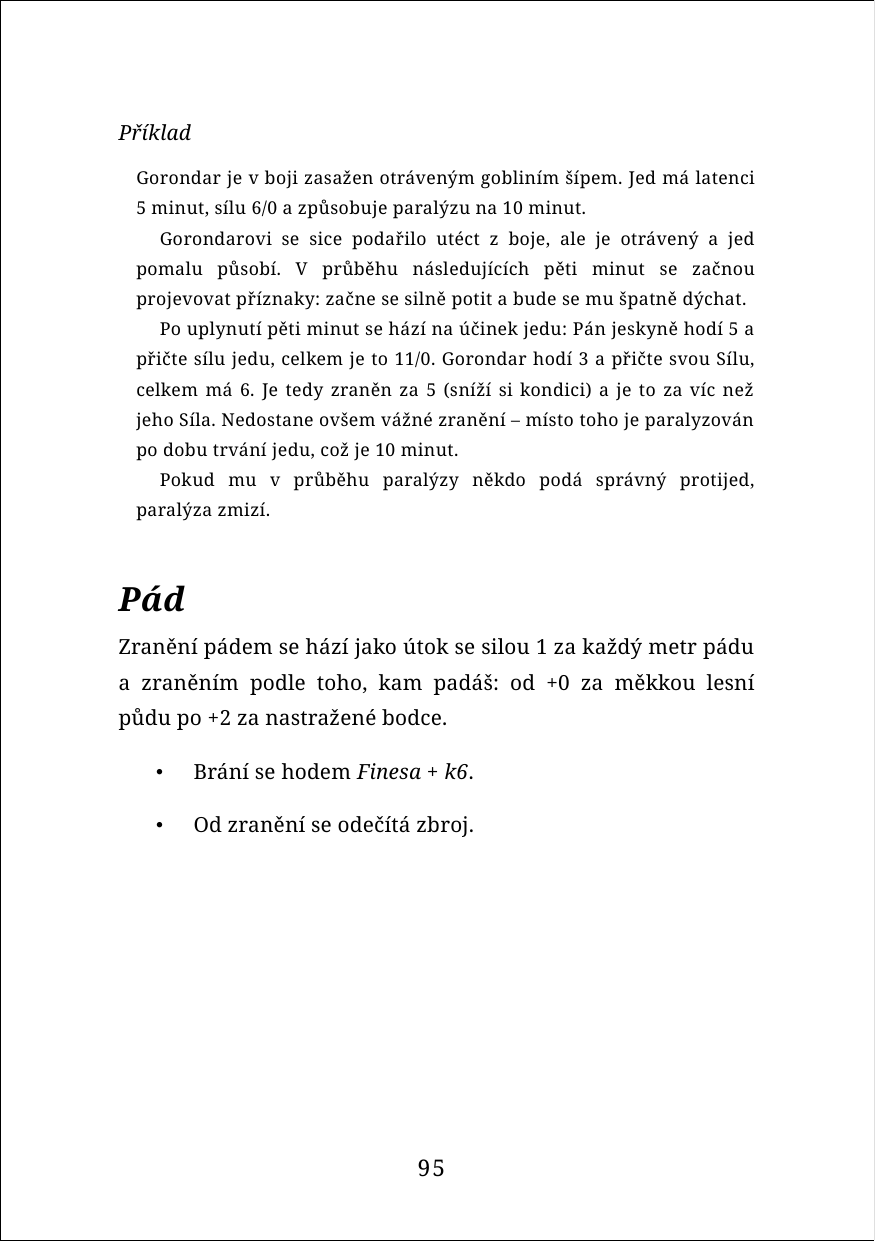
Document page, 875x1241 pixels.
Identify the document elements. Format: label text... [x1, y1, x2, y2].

text Příklad [118, 118, 756, 147]
list Od zranění se odečítá zbroj. [156, 810, 756, 838]
list Brání se hodem Finesa + k6. [156, 757, 756, 785]
text Zranění pádem se hází jako útok se silou 1 za každý metr pádu a zraněním podle toho, kam padáš: od +0 za měkkou lesní půdu po +2 za nastražené bodce. [118, 632, 756, 732]
subtitle Pád [118, 575, 756, 621]
text Gorondar je v boji zasažen otráveným gobliním šípem. Jed má latenci 5 minut, sílu 6/0 a způsobuje paralýzu na 10 minut. Gorondarovi se sice podařilo utéct z boje, ale je otrávený a jed pomalu působí. V průběhu následujících pěti minut se začnou projevovat příznaky: začne se silně potit a bude se mu špatně dýchat. Po uplynutí pěti minut se hází na účinek jedu: Pán jeskyně hodí 5 a přičte sílu jedu, celkem je to 11/0. Gorondar hodí 3 a přičte svou Sílu, celkem má 6. Je tedy zraněn za 5 (sníží si kondici) a je to za víc než jeho Síla. Nedostane ovšem vážné zranění – místo toho je paralyzován po dobu trvání jedu, což je 10 minut. Pokud mu v průběhu paralýzy někdo podá správný protijed, paralýza zmizí. [136, 166, 756, 522]
